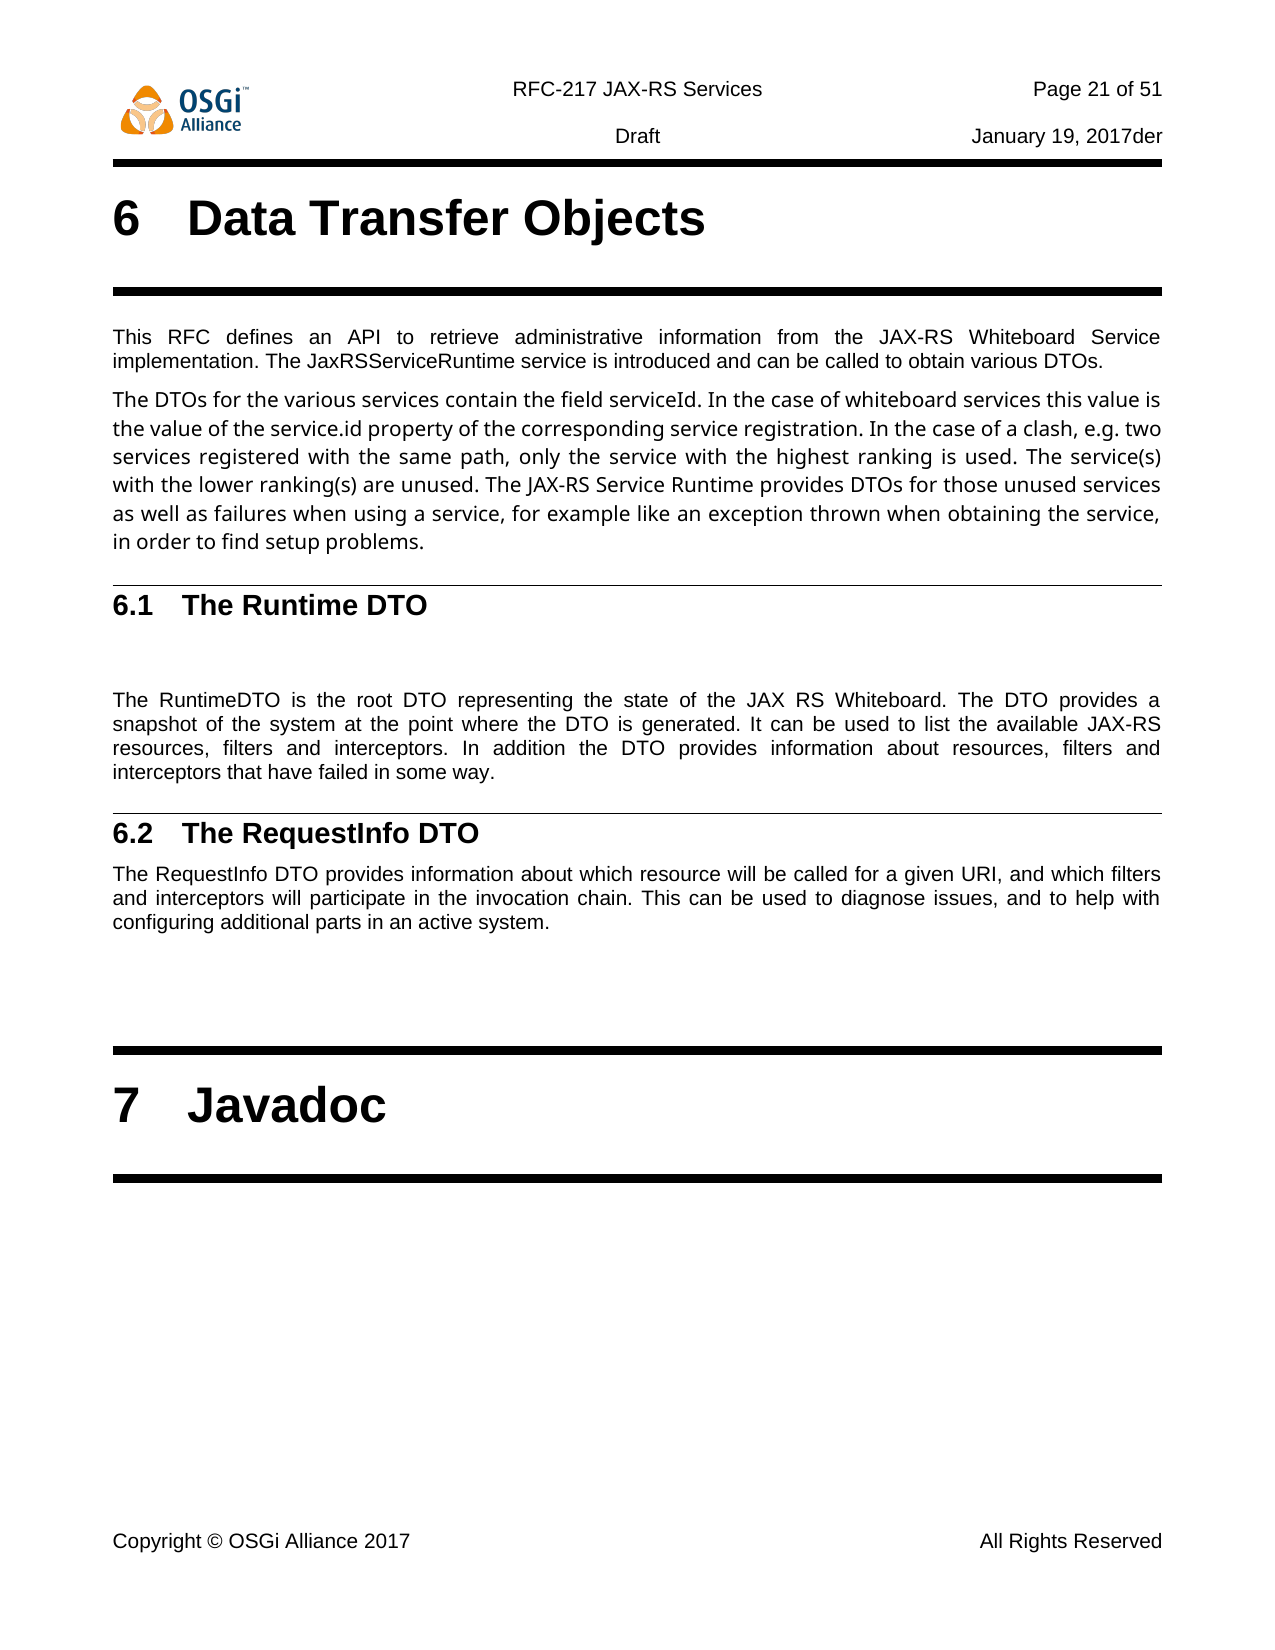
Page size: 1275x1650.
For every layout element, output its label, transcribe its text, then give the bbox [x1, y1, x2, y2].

subtitle Javadoc [112, 1047, 1162, 1183]
text This RFC defines an API to retrieve administrative information from the JAX-RS Whiteboard Service implementation. The JaxRSServiceRuntime service is introduced and can be called to obtain various DTOs. [112, 325, 1162, 373]
subtitle The Runtime DTO [112, 586, 1162, 622]
text The DTOs for the various services contain the field serviceId. In the case of whiteboard services this value is the value of the service.id property of the corresponding service registration. In the case of a clash, e.g. two services registered with the same path, only the service with the highest ranking is used. The service(s) with the lower ranking(s) are unused. The JAX-RS Service Runtime provides DTOs for those unused services as well as failures when using a service, for example like an exception thrown when obtaining the service, in order to find setup problems. [112, 385, 1162, 556]
text The RequestInfo DTO provides information about which resource will be called for a given URI, and which filters and interceptors will participate in the invocation chain. This can be used to diagnose issues, and to help with configuring additional parts in an active system. [112, 862, 1162, 934]
subtitle Data Transfer Objects [112, 160, 1162, 296]
text The RuntimeDTO is the root DTO representing the state of the JAX RS Whiteboard. The DTO provides a snapshot of the system at the point where the DTO is generated. It can be used to list the available JAX-RS resources, filters and interceptors. In addition the DTO provides information about resources, filters and interceptors that have failed in some way. [112, 688, 1162, 783]
subtitle The RequestInfo DTO [112, 814, 1162, 849]
picture [113, 78, 257, 142]
